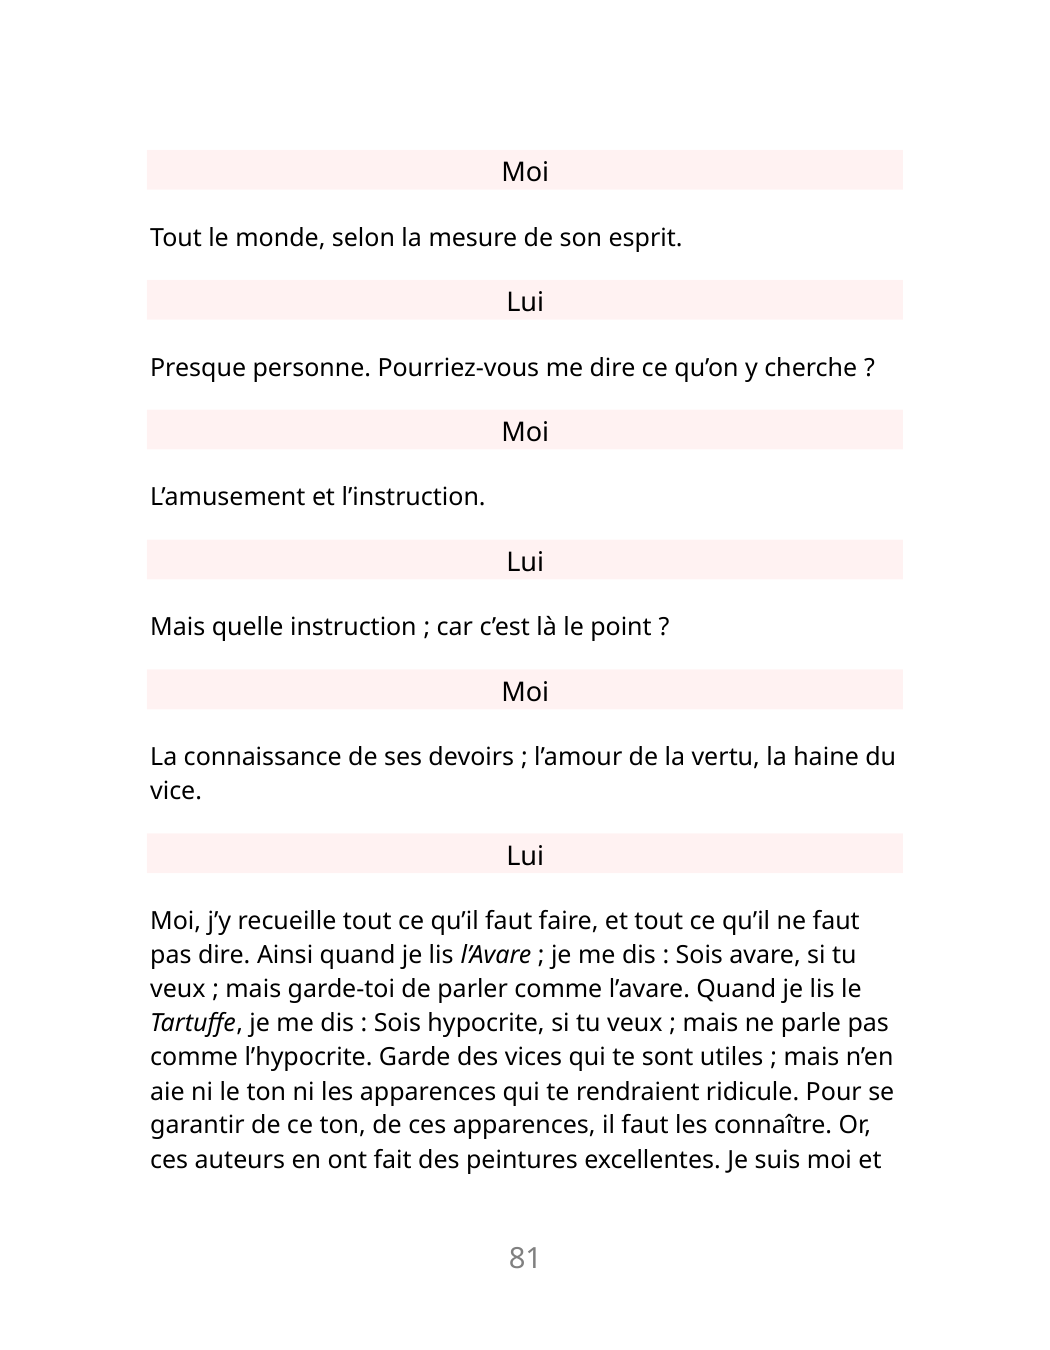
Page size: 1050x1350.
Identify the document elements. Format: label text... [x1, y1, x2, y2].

text Moi [147, 150, 903, 190]
text Moi [147, 410, 903, 449]
text Tout le monde, selon la mesure de son esprit. [150, 219, 900, 253]
text Mais quelle instruction ; car c’est là le point ? [150, 609, 900, 643]
text L’amusement et l’instruction. [150, 479, 900, 513]
text Lui [147, 540, 903, 579]
text Moi, j’y recueille tout ce qu’il faut faire, et tout ce qu’il ne faut pas dire. Ainsi quand je lis l’Avare ; je me dis : Sois avare, si tu veux ; mais garde-toi de parler comme l’avare. Quand je lis le Tartuffe, je me dis : Sois hypocrite, si tu veux ; mais ne parle pas comme l’hypocrite. Garde des vices qui te sont utiles ; mais n’en aie ni le ton ni les apparences qui te rendraient ridicule. Pour se garantir de ce ton, de ces apparences, il faut les connaître. Or, ces auteurs en ont fait des peintures excellentes. Je suis moi et [150, 903, 900, 1175]
text La connaissance de ses devoirs ; l’amour de la vertu, la haine du vice. [150, 739, 900, 807]
text Lui [147, 833, 903, 873]
text Moi [147, 669, 903, 709]
text Lui [147, 280, 903, 320]
text Presque personne. Pourriez-vous me dire ce qu’on y cherche ? [150, 349, 900, 383]
